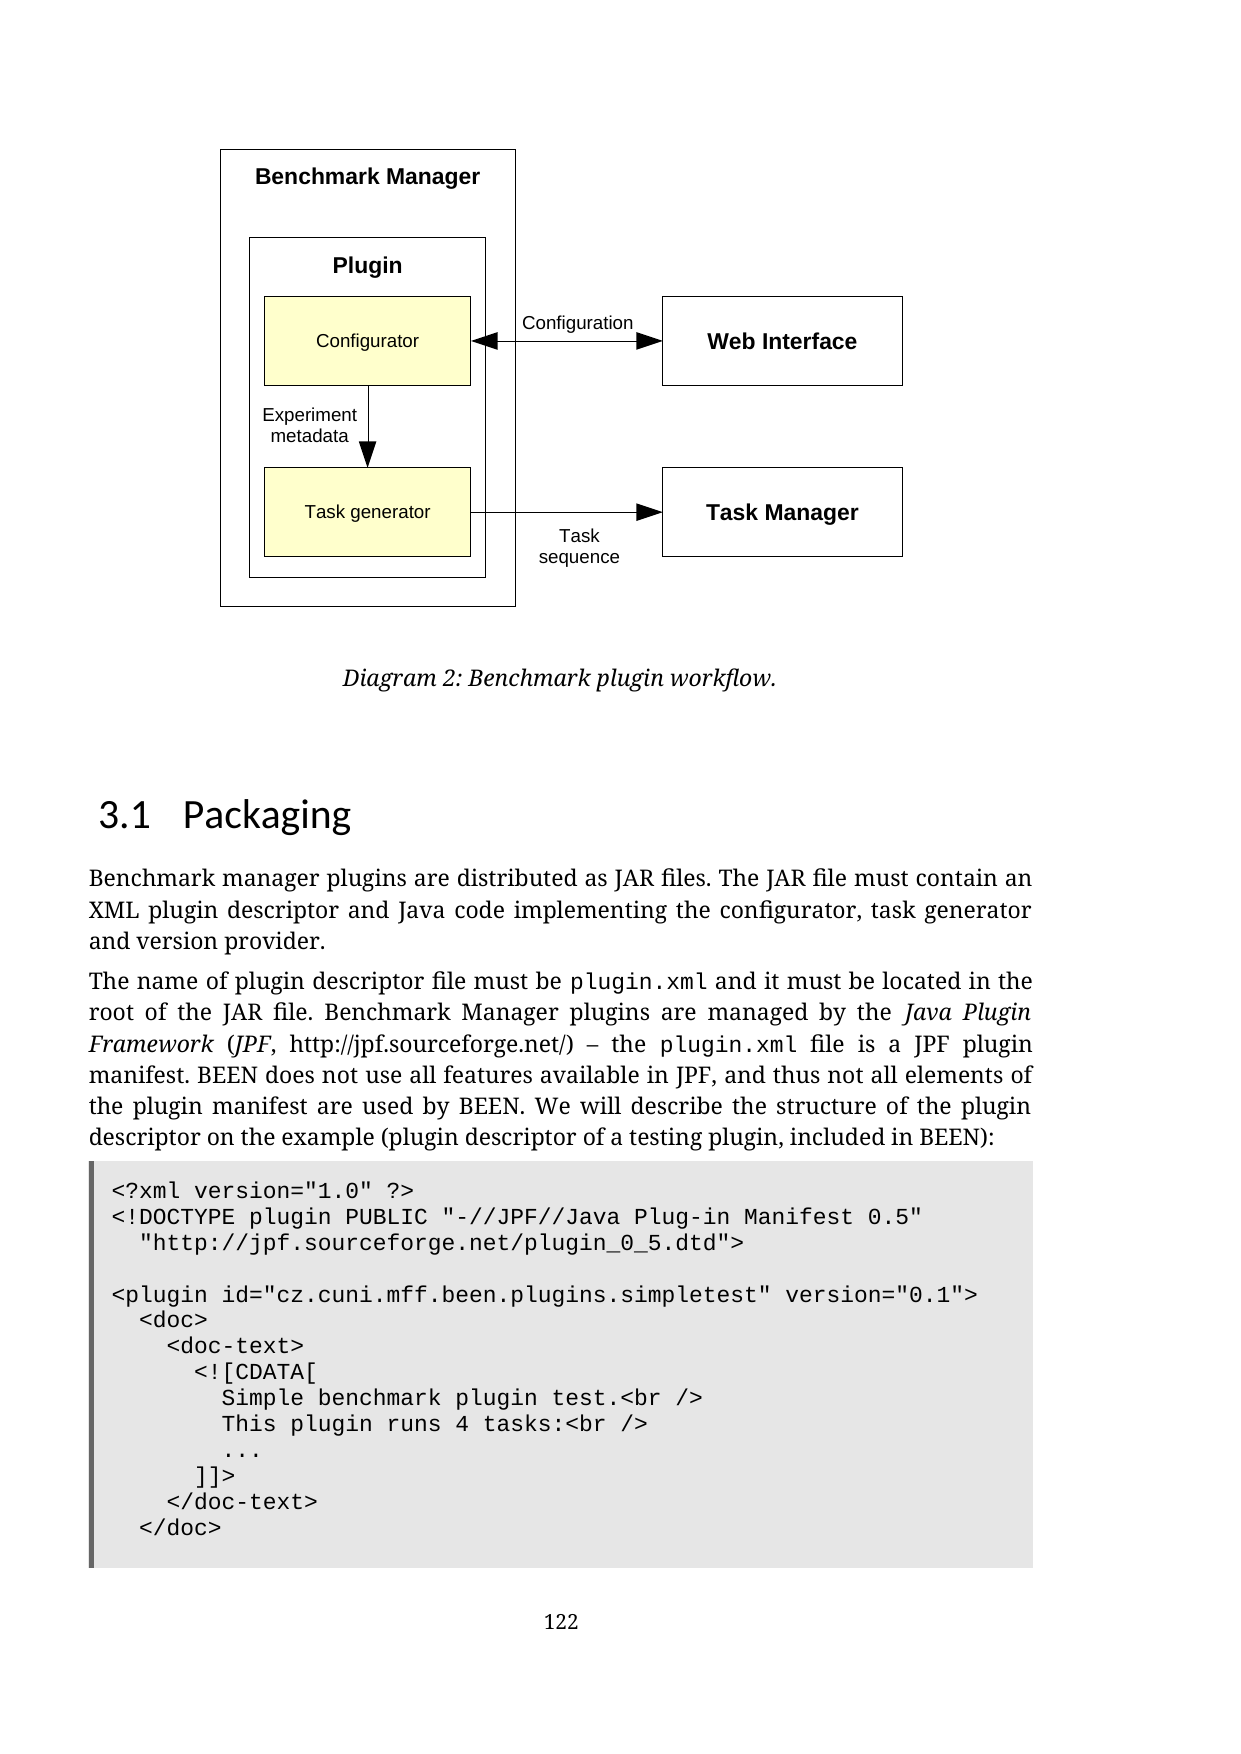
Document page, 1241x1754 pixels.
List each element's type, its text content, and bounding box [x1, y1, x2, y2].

text Diagram 2: Benchmark plugin workflow. [220, 662, 902, 693]
text The name of plugin descriptor file must be plugin.xml and it must be located in the root of the JAR file. Benchmark Manager plugins are managed by the Java Plugin Framework (JPF, http://jpf.sourceforge.net/) – the plugin.xml file is a JPF plugin manifest. BEEN does not use all features available in JPF, and thus not all elements of the plugin manifest are used by BEEN. We will describe the structure of the plugin descriptor on the example (plugin descriptor of a testing plugin, included in BEEN): [88, 965, 1033, 1153]
subtitle Packaging [88, 797, 1033, 839]
text Benchmark manager plugins are distributed as JAR files. The JAR file must contain an XML plugin descriptor and Java code implementing the configurator, task generator and version provider. [88, 862, 1033, 956]
text <?xml version="1.0" ?> <!DOCTYPE plugin PUBLIC "-//JPF//Java Plug-in Manifest 0.5" "http://jpf.sourceforge.net/plugin_0_5.dtd"> <plugin id="cz.cuni.mff.been.plugins.simpletest" version="0.1"> <doc> <doc-text> <![CDATA[ Simple benchmark plugin test.<br /> This plugin runs 4 tasks:<br /> ... ]]> </doc-text> </doc> [94, 1161, 1033, 1568]
